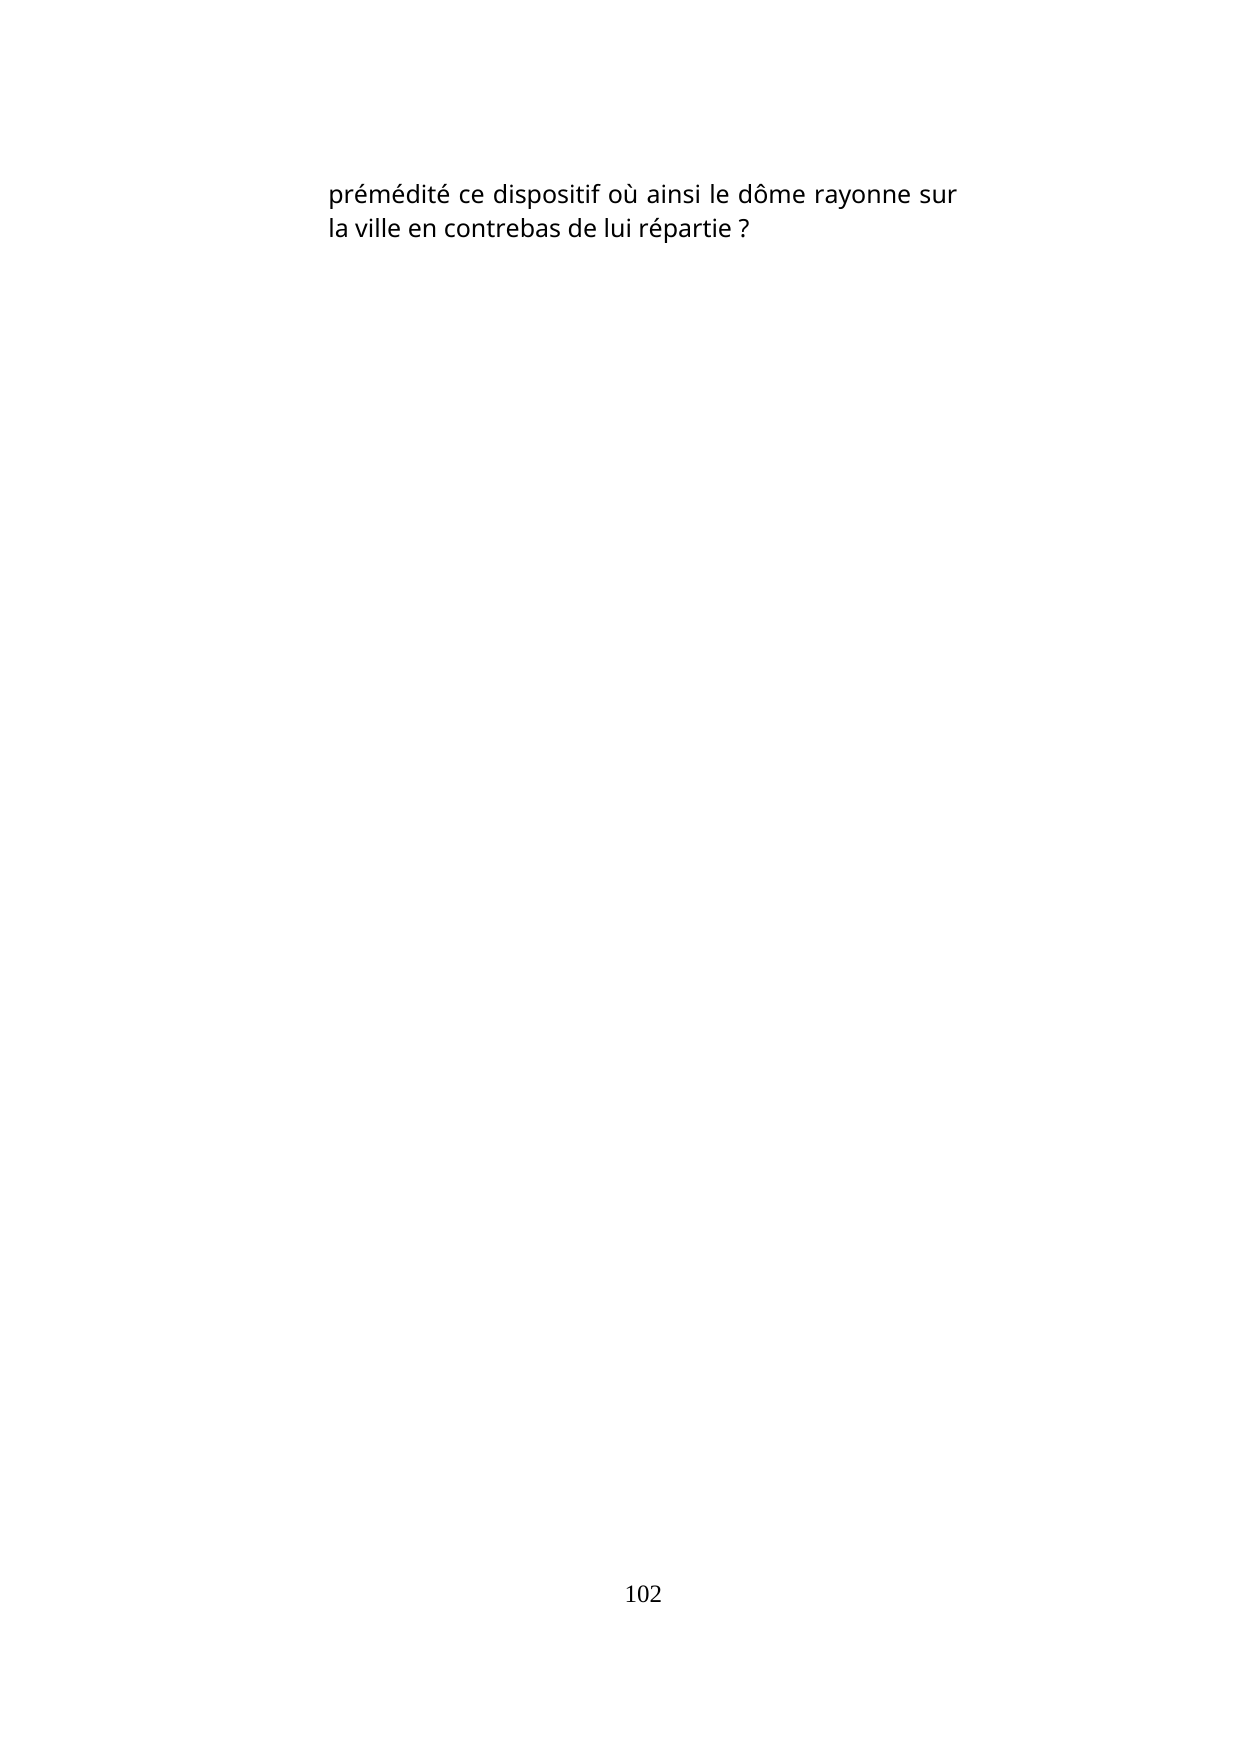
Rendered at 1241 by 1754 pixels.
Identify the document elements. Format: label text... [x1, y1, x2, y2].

text prémédité ce dispositif où ainsi le dôme rayonne sur la ville en contrebas de lui répartie ? [328, 177, 958, 245]
